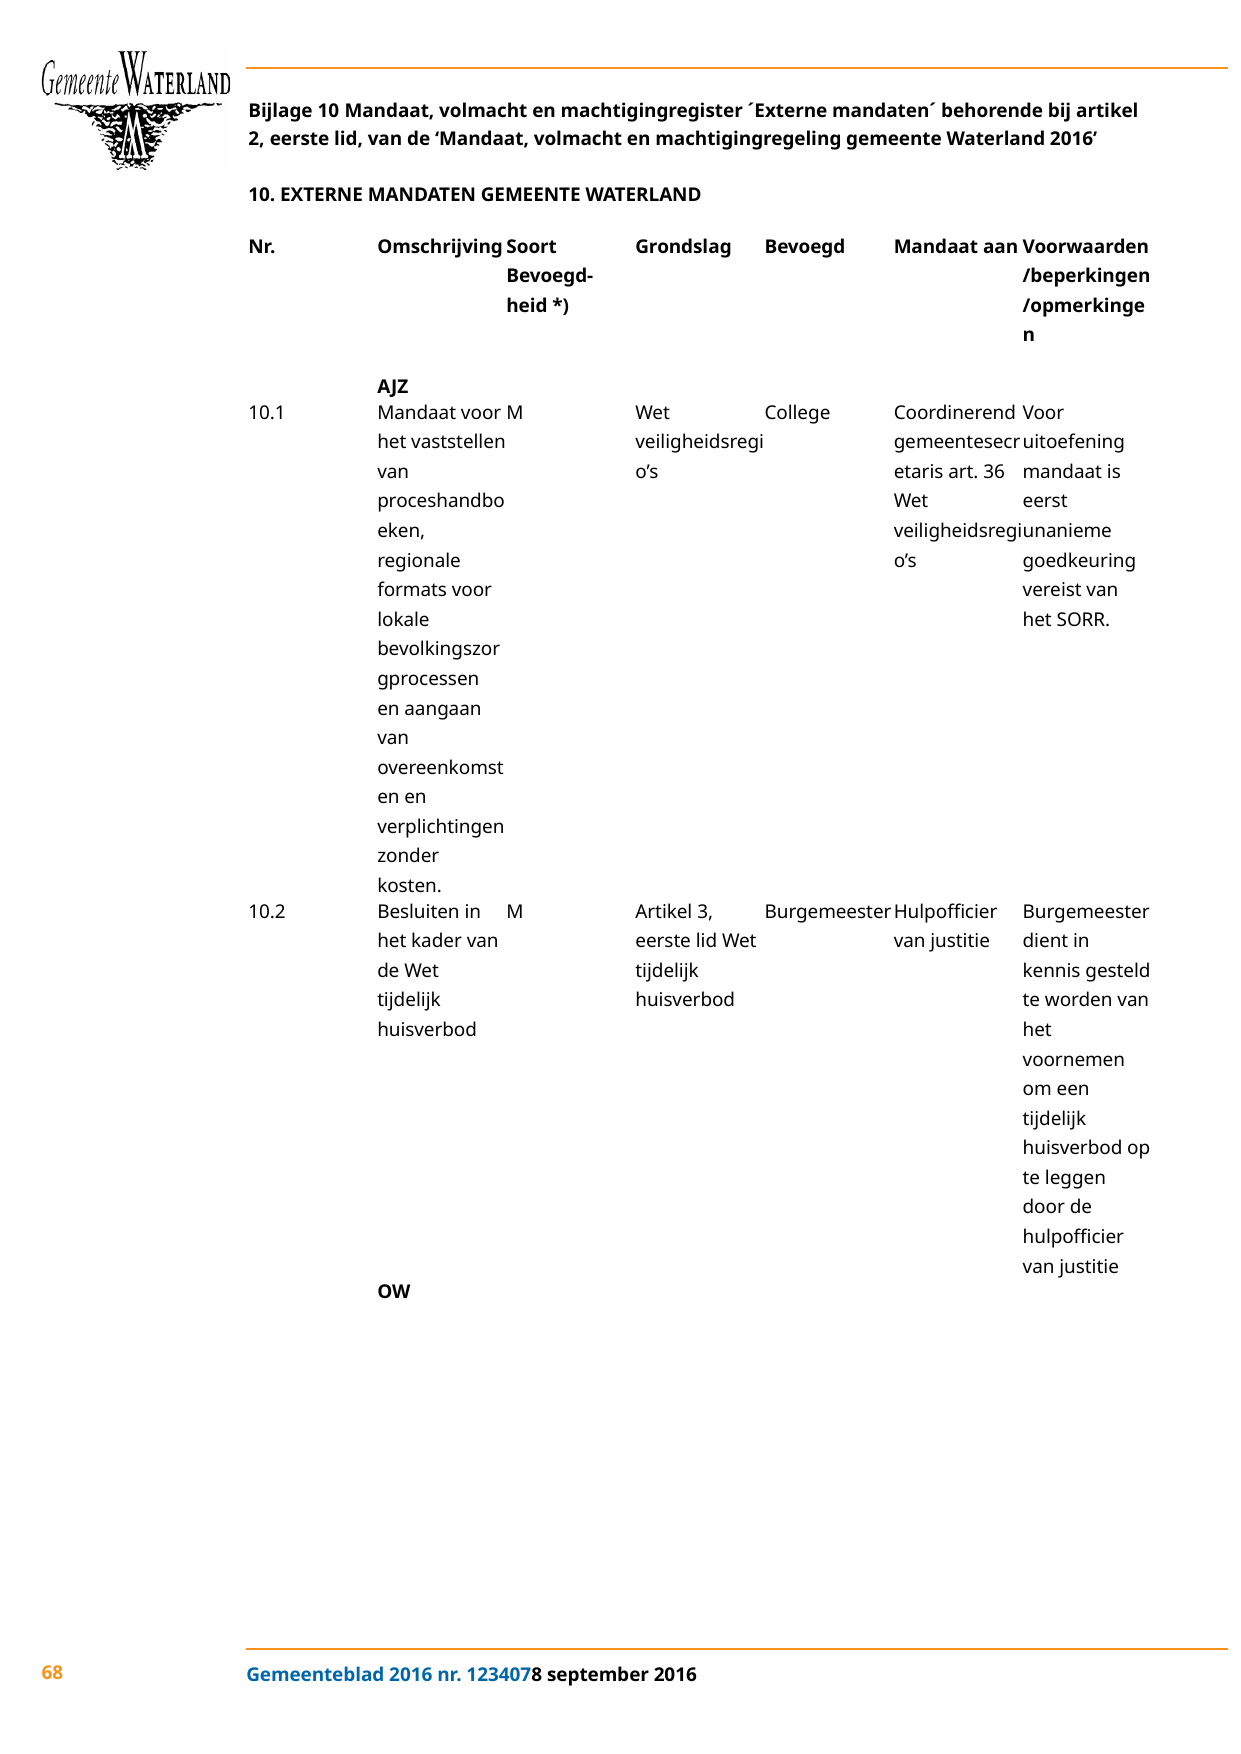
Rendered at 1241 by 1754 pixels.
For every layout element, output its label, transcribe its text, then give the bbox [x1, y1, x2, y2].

table_cell M [506, 898, 635, 1279]
table_cell [506, 207, 635, 233]
table_cell [1023, 1279, 1152, 1304]
table_cell Coordinerend gemeentesecretaris art. 36 Wet veiligheidsregio’s [894, 399, 1022, 898]
table_cell Voor uitoefening mandaat is eerst unanieme goedkeuring vereist van het SORR. [1023, 399, 1152, 898]
picture [41, 47, 231, 172]
table_cell M [506, 399, 635, 898]
table_cell [248, 207, 377, 233]
table_cell [764, 207, 893, 233]
table_cell [248, 1279, 377, 1304]
table_cell [1023, 207, 1152, 233]
table_cell [377, 207, 506, 233]
table_cell [894, 1279, 1022, 1304]
table_cell Grondslag [635, 233, 764, 347]
table_header [506, 373, 635, 399]
table_cell Mandaat voor het vaststellen van proceshandboeken, regionale formats voor lokale bevolkingszorgprocessen en aangaan van overeenkomsten en verplichtingen zonder kosten. [377, 399, 506, 898]
table_cell [764, 1279, 893, 1304]
table_cell 10.1 [248, 399, 377, 898]
table_cell [506, 1279, 635, 1304]
table_cell Burgemeester dient in kennis gesteld te worden van het voornemen om een tijdelijk huisverbod op te leggen door de hulpofficier van justitie [1023, 898, 1152, 1279]
table_cell Burgemeester [764, 898, 893, 1279]
table_header [764, 373, 893, 399]
table_header [1023, 373, 1152, 399]
table_cell Soort Bevoegd- heid *) [506, 233, 635, 347]
table_header 10. EXTERNE MANDATEN GEMEENTE WATERLAND [248, 181, 1152, 207]
table_cell [894, 207, 1022, 233]
table_header [635, 373, 764, 399]
table_cell [248, 348, 377, 373]
table_cell Besluiten in het kader van de Wet tijdelijk huisverbod [377, 898, 506, 1279]
table_cell 10.2 [248, 898, 377, 1279]
table_cell [635, 1279, 764, 1304]
table_cell Nr. [248, 233, 377, 347]
table_cell [635, 207, 764, 233]
table_header [248, 373, 377, 399]
table_cell Bevoegd [764, 233, 893, 347]
text Bijlage 10 Mandaat, volmacht en machtigingregister ´Externe mandaten´ behorende bij artikel 2, eerste lid, van de ‘Mandaat, volmacht en machtigingregeling gemeente Waterland 2016’ [248, 95, 1152, 152]
table_header AJZ [377, 373, 506, 399]
table_cell Omschrijving [377, 233, 506, 347]
table_cell College [764, 399, 893, 898]
table_header [894, 373, 1022, 399]
table_cell Artikel 3, eerste lid Wet tijdelijk huisverbod [635, 898, 764, 1279]
table_cell Mandaat aan [894, 233, 1022, 347]
table_cell Wet veiligheidsregio’s [635, 399, 764, 898]
table_cell OW [377, 1279, 506, 1304]
table_cell Voorwaarden/beperkingen /opmerkingen [1023, 233, 1152, 347]
table_cell Hulpofficier van justitie [894, 898, 1022, 1279]
